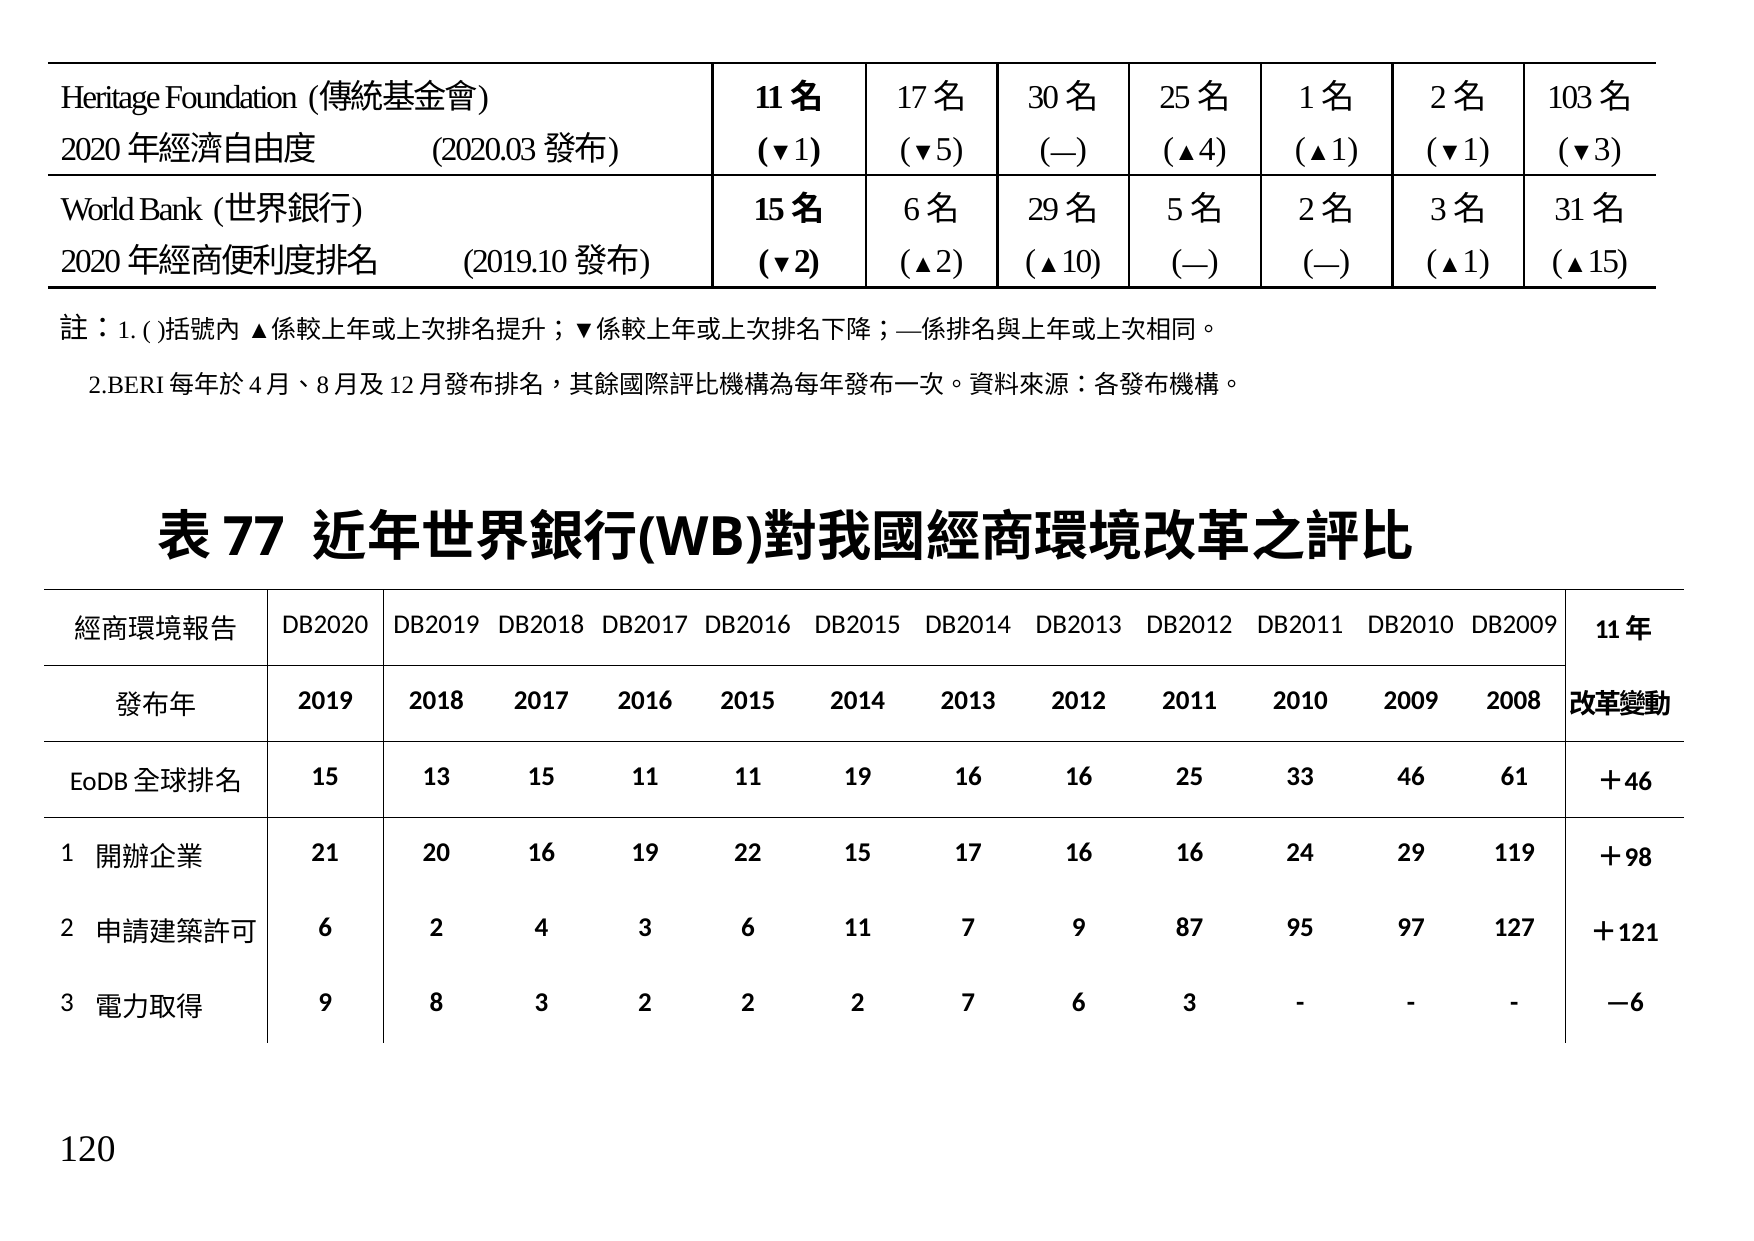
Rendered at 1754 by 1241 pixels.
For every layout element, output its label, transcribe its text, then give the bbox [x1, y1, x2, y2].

table_cell 3 [593, 893, 697, 968]
table_header DB2009 [1463, 590, 1565, 664]
table_header DB2014 [916, 590, 1019, 664]
table_cell 2009 [1359, 666, 1462, 741]
table_cell 3 [489, 968, 593, 1043]
table_cell 7 [916, 893, 1019, 968]
table_cell 13 [384, 742, 489, 817]
table_cell 1 [44, 818, 89, 893]
table_cell EoDB全球排名 [44, 742, 267, 817]
table_cell 16 [1020, 818, 1137, 893]
table_header DB2013 [1020, 590, 1137, 664]
table_cell ＋121 [1566, 893, 1683, 968]
table_cell 3 [1138, 968, 1241, 1043]
table_cell Heritage Foundation (傳統基金會) 2020年經濟自由度 (2020.03發布) [48, 64, 711, 174]
table_cell 6 [697, 893, 798, 968]
table_cell 1名 (▲1) [1262, 64, 1391, 174]
table_cell 15名 (▼2) [714, 176, 865, 286]
table_cell 5名 (—) [1130, 176, 1260, 286]
table_cell - [1359, 968, 1462, 1043]
table_cell 開辦企業 [89, 818, 267, 893]
table_cell 11 [697, 742, 798, 817]
table_cell 2018 [384, 666, 489, 741]
table_cell 2014 [799, 666, 916, 741]
table_header DB2019 [384, 590, 489, 664]
table_cell 4 [489, 893, 593, 968]
table_cell 119 [1463, 818, 1565, 893]
table_cell 2名 (▼1) [1394, 64, 1523, 174]
table_header DB2015 [799, 590, 916, 664]
table_cell 127 [1463, 893, 1565, 968]
table_cell 2 [44, 893, 89, 968]
table_cell 2016 [593, 666, 697, 741]
table_header 經商環境報告 [44, 590, 267, 664]
table_cell 11名 (▼1) [714, 64, 865, 174]
table_header DB2012 [1138, 590, 1241, 664]
table_cell 25 [1138, 742, 1241, 817]
table_header DB2018 [489, 590, 593, 664]
table_cell 22 [697, 818, 798, 893]
table_cell ＋46 [1566, 742, 1683, 817]
table_cell 2 [593, 968, 697, 1043]
text 2.BERI每年於4月、8月及12月發布排名，其餘國際評比機構為每年發布一次。資料來源：各發布機構。 [65, 363, 1636, 401]
table_cell 2 [697, 968, 798, 1043]
table_cell World Bank (世界銀行) 2020年經商便利度排名 (2019.10發布) [48, 176, 711, 286]
table_cell 15 [489, 742, 593, 817]
text 註：1. ( )括號內 ▲係較上年或上次排名提升；▼係較上年或上次排名下降；—係排名與上年或上次相同。 [59, 289, 1636, 363]
table_cell 2017 [489, 666, 593, 741]
table_cell 8 [384, 968, 489, 1043]
table_cell 17名 (▼5) [867, 64, 996, 174]
table_cell 29名 (▲10) [999, 176, 1128, 286]
table_header DB2017 [593, 590, 697, 664]
table_cell 申請建築許可 [89, 893, 267, 968]
table_cell 15 [268, 742, 383, 817]
table_cell 95 [1241, 893, 1359, 968]
table_header DB2011 [1241, 590, 1359, 664]
table_cell 2名 (—) [1262, 176, 1391, 286]
table_cell 電力取得 [89, 968, 267, 1043]
table_cell 11 [593, 742, 697, 817]
table_cell 97 [1359, 893, 1462, 968]
table_cell 33 [1241, 742, 1359, 817]
table_cell 21 [268, 818, 383, 893]
table_cell 7 [916, 968, 1019, 1043]
table_cell 16 [1020, 742, 1137, 817]
table_cell 29 [1359, 818, 1462, 893]
table_cell 46 [1359, 742, 1462, 817]
table_cell 103名 (▼3) [1525, 64, 1656, 174]
table_cell - [1463, 968, 1565, 1043]
table_cell 6 [268, 893, 383, 968]
table_cell 15 [799, 818, 916, 893]
table_cell 2013 [916, 666, 1019, 741]
table_cell 3 [44, 968, 89, 1043]
table_cell 31名 (▲15) [1525, 176, 1656, 286]
table_cell —6 [1566, 968, 1683, 1043]
table_cell 2010 [1241, 666, 1359, 741]
table_header DB2020 [268, 590, 383, 664]
table_cell 9 [1020, 893, 1137, 968]
table_cell 25名 (▲4) [1130, 64, 1260, 174]
table_cell 16 [1138, 818, 1241, 893]
table_cell 19 [799, 742, 916, 817]
table_header DB2016 [697, 590, 798, 664]
table_cell 2012 [1020, 666, 1137, 741]
table_cell 11 [799, 893, 916, 968]
table_cell ＋98 [1566, 818, 1683, 893]
table_cell 87 [1138, 893, 1241, 968]
table_cell 19 [593, 818, 697, 893]
table_cell 9 [268, 968, 383, 1043]
table_cell 20 [384, 818, 489, 893]
table_cell 2 [799, 968, 916, 1043]
table_cell 61 [1463, 742, 1565, 817]
table_cell 6 [1020, 968, 1137, 1043]
table_header DB2010 [1359, 590, 1462, 664]
table_cell 發布年 [44, 666, 267, 741]
table_cell 2008 [1463, 666, 1565, 741]
table_cell 6名 (▲2) [867, 176, 996, 286]
subtitle 表77 近年世界銀行(WB)對我國經商環境改革之評比 [59, 476, 1636, 588]
table_cell 30名 (—) [999, 64, 1128, 174]
table_cell 2011 [1138, 666, 1241, 741]
table_cell 16 [916, 742, 1019, 817]
table_cell 24 [1241, 818, 1359, 893]
table_cell 17 [916, 818, 1019, 893]
table_cell - [1241, 968, 1359, 1043]
table_cell 2015 [697, 666, 798, 741]
table_header 11年 改革變動 [1566, 590, 1683, 741]
table_cell 2019 [268, 666, 383, 741]
table_cell 16 [489, 818, 593, 893]
table_cell 3名 (▲1) [1394, 176, 1523, 286]
table_cell 2 [384, 893, 489, 968]
